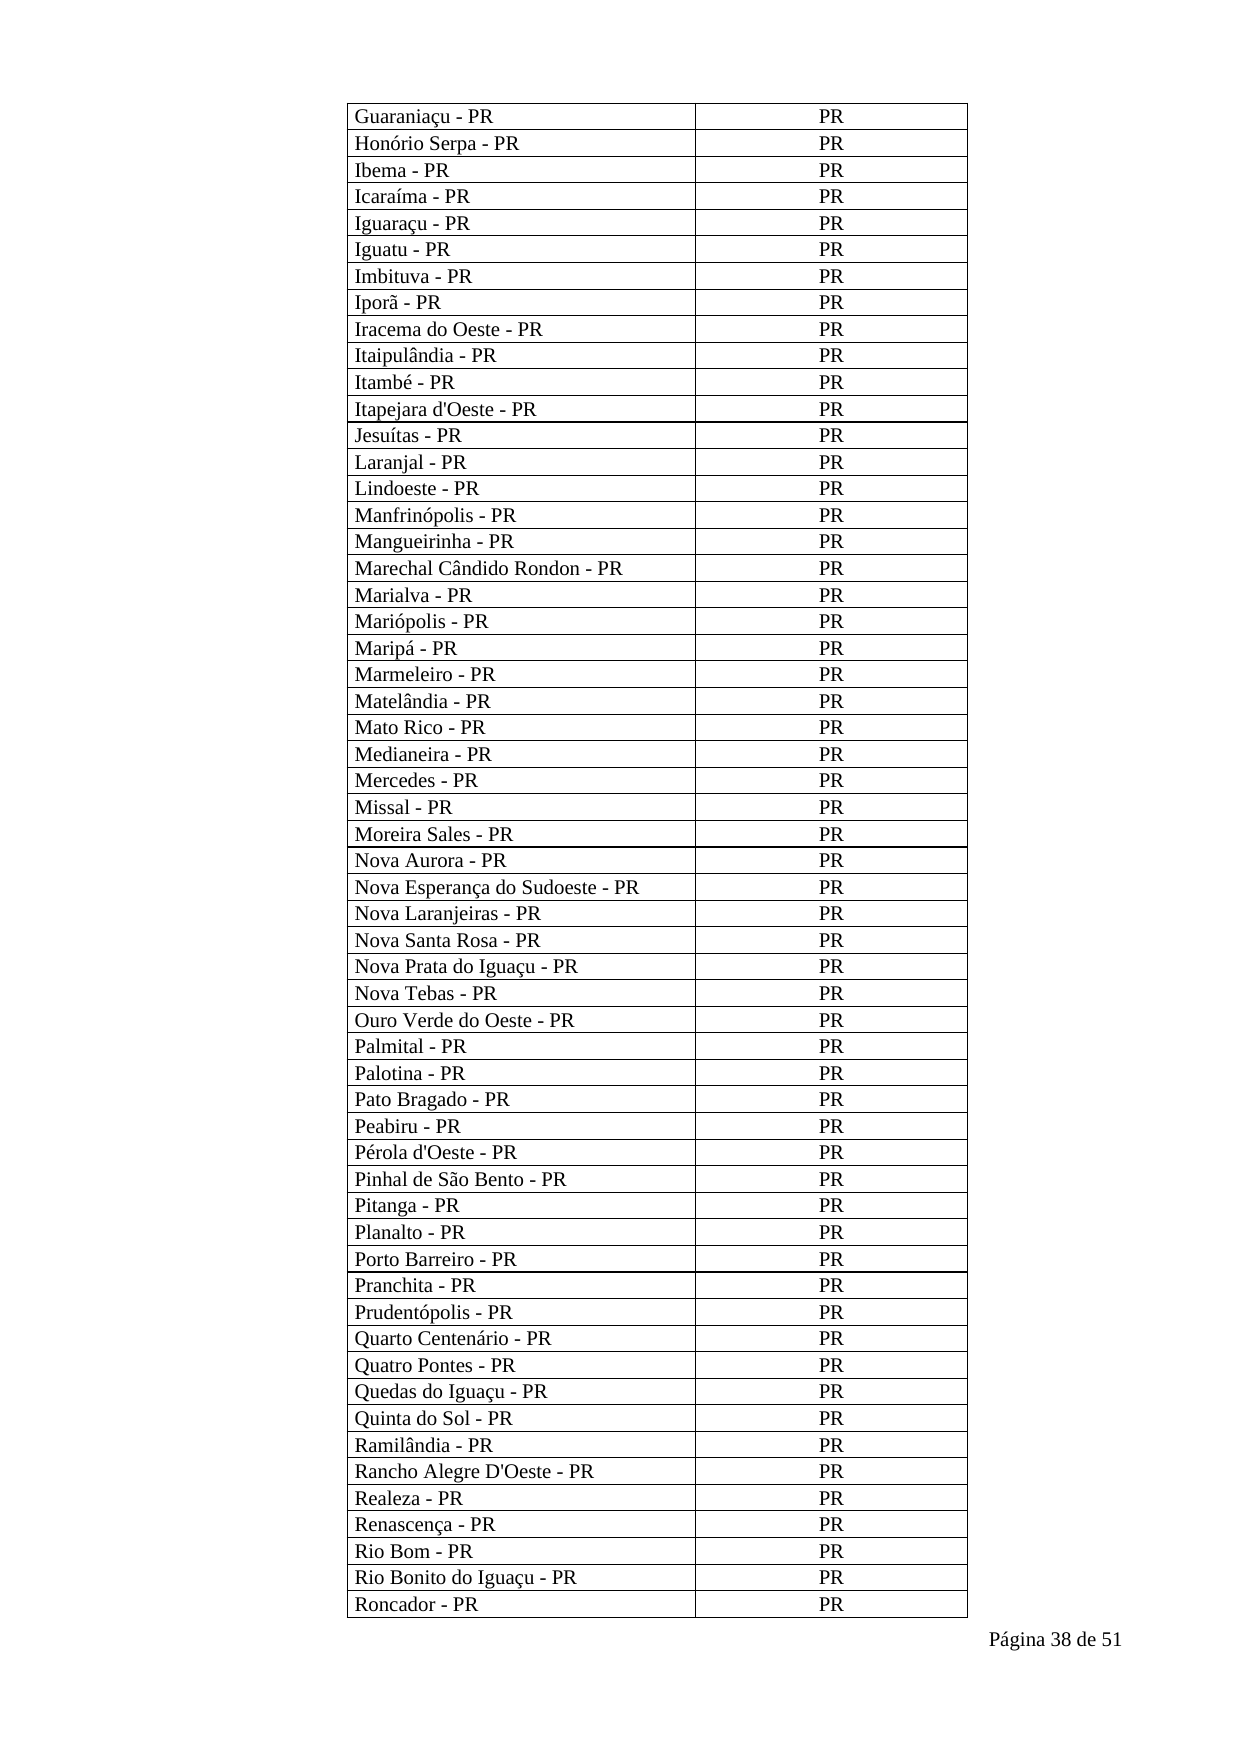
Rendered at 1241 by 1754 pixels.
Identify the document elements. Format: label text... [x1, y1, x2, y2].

table_cell Maripá - PR [348, 635, 695, 660]
table_cell Pitanga - PR [348, 1193, 695, 1218]
table_cell Pérola d'Oeste - PR [348, 1140, 695, 1165]
table_cell Ouro Verde do Oeste - PR [348, 1007, 695, 1032]
table_cell PR [696, 104, 967, 129]
table_cell Quinta do Sol - PR [348, 1405, 695, 1431]
table_cell PR [696, 927, 967, 953]
table_cell PR [696, 157, 967, 182]
table_cell Laranjal - PR [348, 449, 695, 474]
table_cell Palmital - PR [348, 1033, 695, 1059]
table_cell Guaraniaçu - PR [348, 104, 695, 129]
table_cell Pato Bragado - PR [348, 1086, 695, 1112]
table_cell PR [696, 343, 967, 368]
table_cell PR [696, 688, 967, 713]
table_cell Matelândia - PR [348, 688, 695, 713]
table_cell PR [696, 608, 967, 634]
table_cell PR [696, 1060, 967, 1085]
table_cell Realeza - PR [348, 1485, 695, 1510]
table_cell Pranchita - PR [348, 1273, 695, 1298]
table_cell PR [696, 1458, 967, 1484]
table_cell PR [696, 901, 967, 926]
table_cell Mato Rico - PR [348, 715, 695, 740]
table_cell PR [696, 980, 967, 1006]
table_cell PR [696, 635, 967, 660]
table_cell Nova Tebas - PR [348, 980, 695, 1006]
table_cell PR [696, 1140, 967, 1165]
table_cell PR [696, 502, 967, 528]
table_cell Imbituva - PR [348, 263, 695, 288]
table_cell Nova Laranjeiras - PR [348, 901, 695, 926]
table_cell Itapejara d'Oeste - PR [348, 396, 695, 421]
table_cell Rio Bonito do Iguaçu - PR [348, 1565, 695, 1590]
table_cell PR [696, 582, 967, 607]
table_cell PR [696, 449, 967, 474]
table_cell Mercedes - PR [348, 768, 695, 793]
table_cell PR [696, 741, 967, 767]
table_cell PR [696, 1007, 967, 1032]
table_cell PR [696, 1299, 967, 1324]
table_cell Ibema - PR [348, 157, 695, 182]
table_cell PR [696, 874, 967, 899]
table_cell Ramilândia - PR [348, 1432, 695, 1457]
table_cell Planalto - PR [348, 1219, 695, 1245]
table_cell Iguatu - PR [348, 236, 695, 262]
table_cell PR [696, 661, 967, 687]
table_cell Prudentópolis - PR [348, 1299, 695, 1324]
table_cell PR [696, 1405, 967, 1431]
table_cell Quatro Pontes - PR [348, 1352, 695, 1378]
table_cell Nova Santa Rosa - PR [348, 927, 695, 953]
table_cell Nova Prata do Iguaçu - PR [348, 954, 695, 979]
table_cell PR [696, 210, 967, 235]
table_cell Medianeira - PR [348, 741, 695, 767]
table_cell PR [696, 236, 967, 262]
table_cell PR [696, 1193, 967, 1218]
table_cell Missal - PR [348, 794, 695, 820]
table_cell Iracema do Oeste - PR [348, 316, 695, 342]
table_cell Icaraíma - PR [348, 183, 695, 209]
table_cell PR [696, 1113, 967, 1138]
table_cell PR [696, 1219, 967, 1245]
table_cell PR [696, 1246, 967, 1271]
table_cell PR [696, 794, 967, 820]
table_cell PR [696, 1326, 967, 1351]
table_cell PR [696, 316, 967, 342]
table_cell PR [696, 1485, 967, 1510]
table_cell Itaipulândia - PR [348, 343, 695, 368]
table_cell PR [696, 715, 967, 740]
table_cell Nova Esperança do Sudoeste - PR [348, 874, 695, 899]
table_cell Rancho Alegre D'Oeste - PR [348, 1458, 695, 1484]
table_cell PR [696, 369, 967, 395]
table_cell Jesuítas - PR [348, 423, 695, 448]
table_cell Iguaraçu - PR [348, 210, 695, 235]
table_cell PR [696, 954, 967, 979]
table_cell Peabiru - PR [348, 1113, 695, 1138]
table_cell Itambé - PR [348, 369, 695, 395]
table_cell PR [696, 396, 967, 421]
table_cell PR [696, 476, 967, 501]
table_cell Rio Bom - PR [348, 1538, 695, 1563]
table_cell PR [696, 1166, 967, 1192]
table_cell PR [696, 1511, 967, 1537]
table_cell Mariópolis - PR [348, 608, 695, 634]
table_cell PR [696, 423, 967, 448]
table_cell PR [696, 1033, 967, 1059]
table_cell PR [696, 555, 967, 581]
table_cell PR [696, 290, 967, 315]
table_cell Honório Serpa - PR [348, 130, 695, 156]
table_cell PR [696, 1432, 967, 1457]
table_cell Manfrinópolis - PR [348, 502, 695, 528]
table_cell Marmeleiro - PR [348, 661, 695, 687]
table_cell PR [696, 1565, 967, 1590]
table_cell PR [696, 1538, 967, 1563]
table_cell PR [696, 183, 967, 209]
table_cell Nova Aurora - PR [348, 848, 695, 873]
table_cell Marechal Cândido Rondon - PR [348, 555, 695, 581]
table_cell Lindoeste - PR [348, 476, 695, 501]
table_cell Palotina - PR [348, 1060, 695, 1085]
table_cell PR [696, 768, 967, 793]
table_cell PR [696, 1591, 967, 1617]
table_cell PR [696, 1352, 967, 1378]
table_cell Iporã - PR [348, 290, 695, 315]
table_cell Roncador - PR [348, 1591, 695, 1617]
table_cell PR [696, 263, 967, 288]
table_cell Renascença - PR [348, 1511, 695, 1537]
table_cell Moreira Sales - PR [348, 821, 695, 846]
table_cell Quedas do Iguaçu - PR [348, 1379, 695, 1404]
table_cell Porto Barreiro - PR [348, 1246, 695, 1271]
table_cell PR [696, 529, 967, 554]
table_cell Pinhal de São Bento - PR [348, 1166, 695, 1192]
table_cell PR [696, 1273, 967, 1298]
table_cell Quarto Centenário - PR [348, 1326, 695, 1351]
table_cell Mangueirinha - PR [348, 529, 695, 554]
table_cell PR [696, 130, 967, 156]
table_cell PR [696, 848, 967, 873]
table_cell Marialva - PR [348, 582, 695, 607]
table_cell PR [696, 1086, 967, 1112]
table_cell PR [696, 821, 967, 846]
table_cell PR [696, 1379, 967, 1404]
